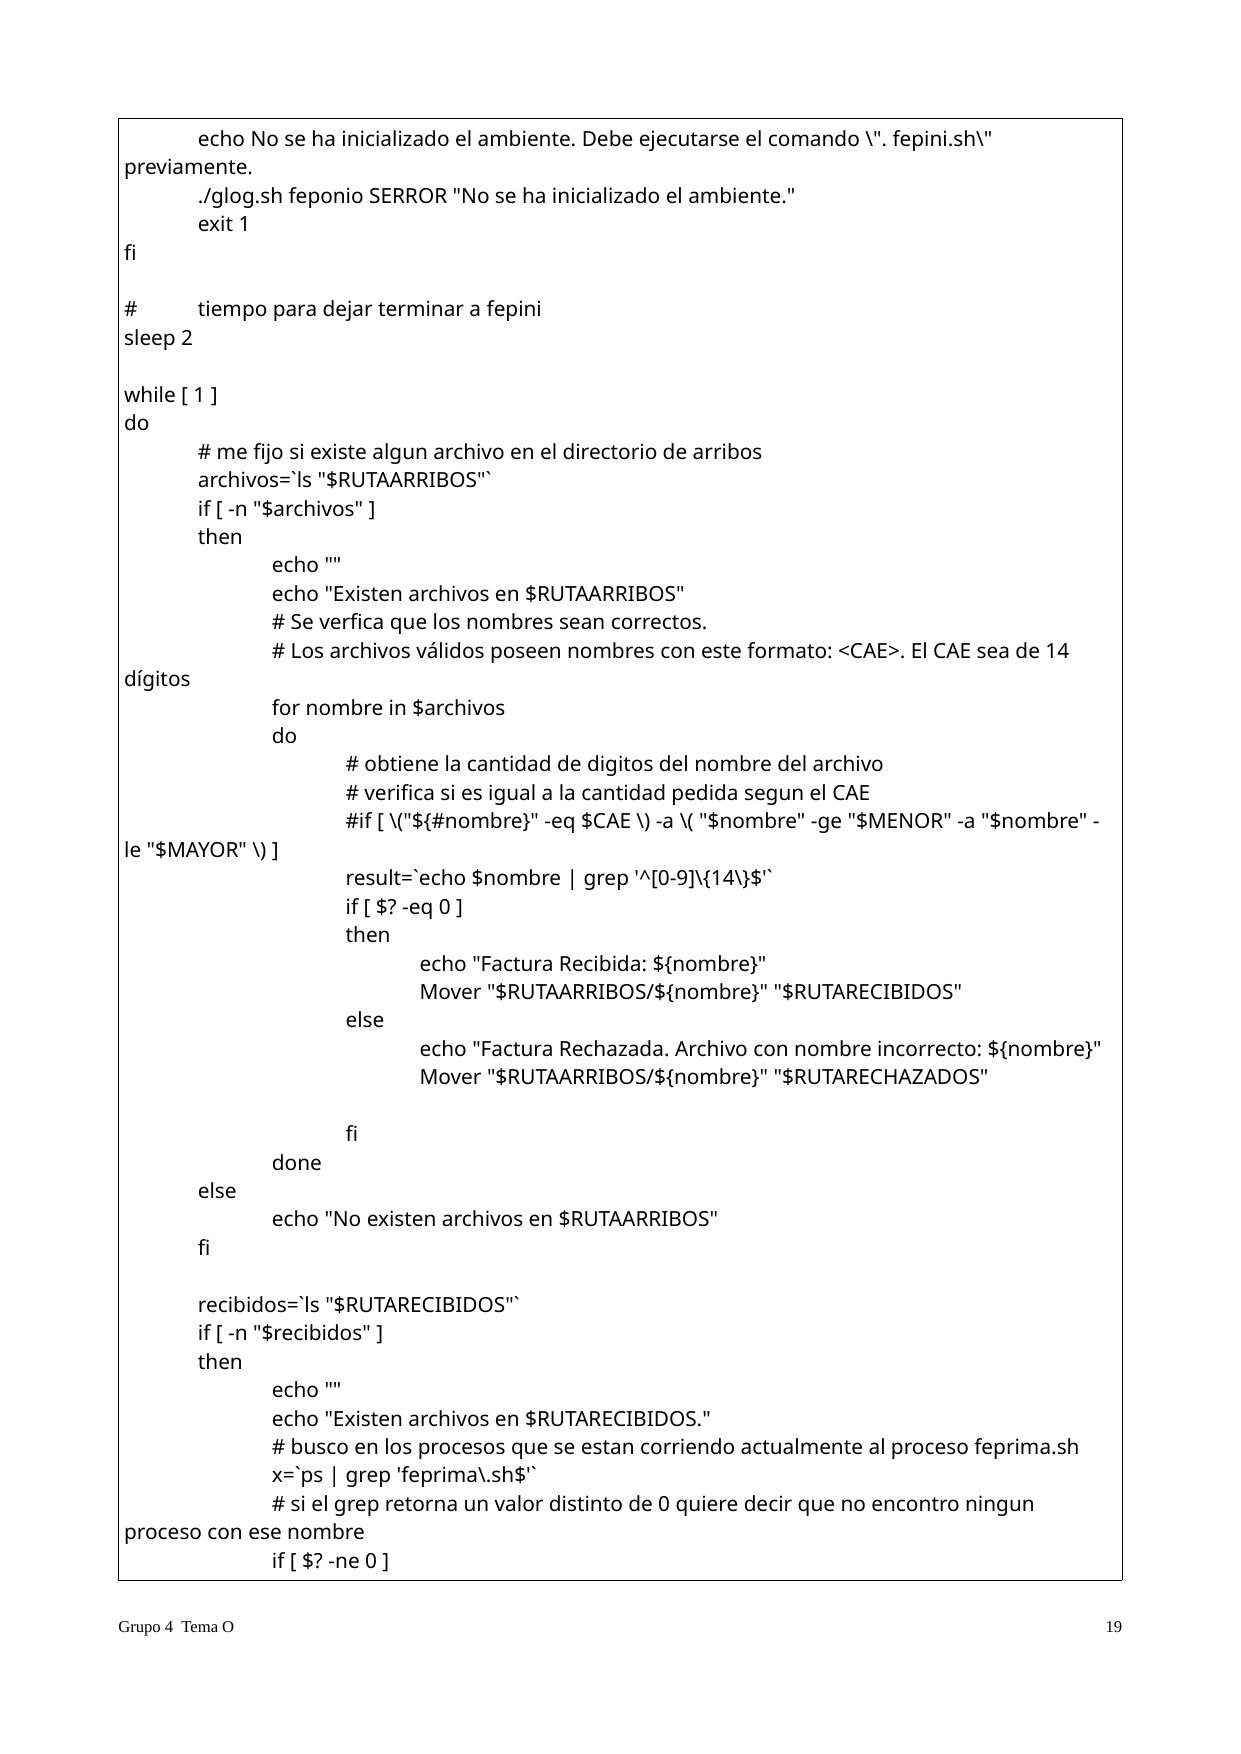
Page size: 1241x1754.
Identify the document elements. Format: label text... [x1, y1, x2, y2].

table_header echo No se ha inicializado el ambiente. Debe ejecutarse el comando \". fepini.sh\" previamente. ./glog.sh feponio SERROR "No se ha inicializado el ambiente." exit 1 fi # tiempo para dejar terminar a fepini sleep 2 while [ 1 ] do # me fijo si existe algun archivo en el directorio de arribos archivos=`ls "$RUTAARRIBOS"` if [ -n "$archivos" ] then echo "" echo "Existen archivos en $RUTAARRIBOS" # Se verfica que los nombres sean correctos. # Los archivos válidos poseen nombres con este formato: <CAE>. El CAE sea de 14 dígitos for nombre in $archivos do # obtiene la cantidad de digitos del nombre del archivo # verifica si es igual a la cantidad pedida segun el CAE #if [ \("${#nombre}" -eq $CAE \) -a \( "$nombre" -ge "$MENOR" -a "$nombre" -le "$MAYOR" \) ] result=`echo $nombre | grep '^[0-9]\{14\}$'` if [ $? -eq 0 ] then echo "Factura Recibida: ${nombre}" Mover "$RUTAARRIBOS/${nombre}" "$RUTARECIBIDOS" else echo "Factura Rechazada. Archivo con nombre incorrecto: ${nombre}" Mover "$RUTAARRIBOS/${nombre}" "$RUTARECHAZADOS" fi done else echo "No existen archivos en $RUTAARRIBOS" fi recibidos=`ls "$RUTARECIBIDOS"` if [ -n "$recibidos" ] then echo "" echo "Existen archivos en $RUTARECIBIDOS." # busco en los procesos que se estan corriendo actualmente al proceso feprima.sh x=`ps | grep 'feprima\.sh$'` # si el grep retorna un valor distinto de 0 quiere decir que no encontro ningun proceso con ese nombre if [ $? -ne 0 ] [119, 119, 1122, 1580]
